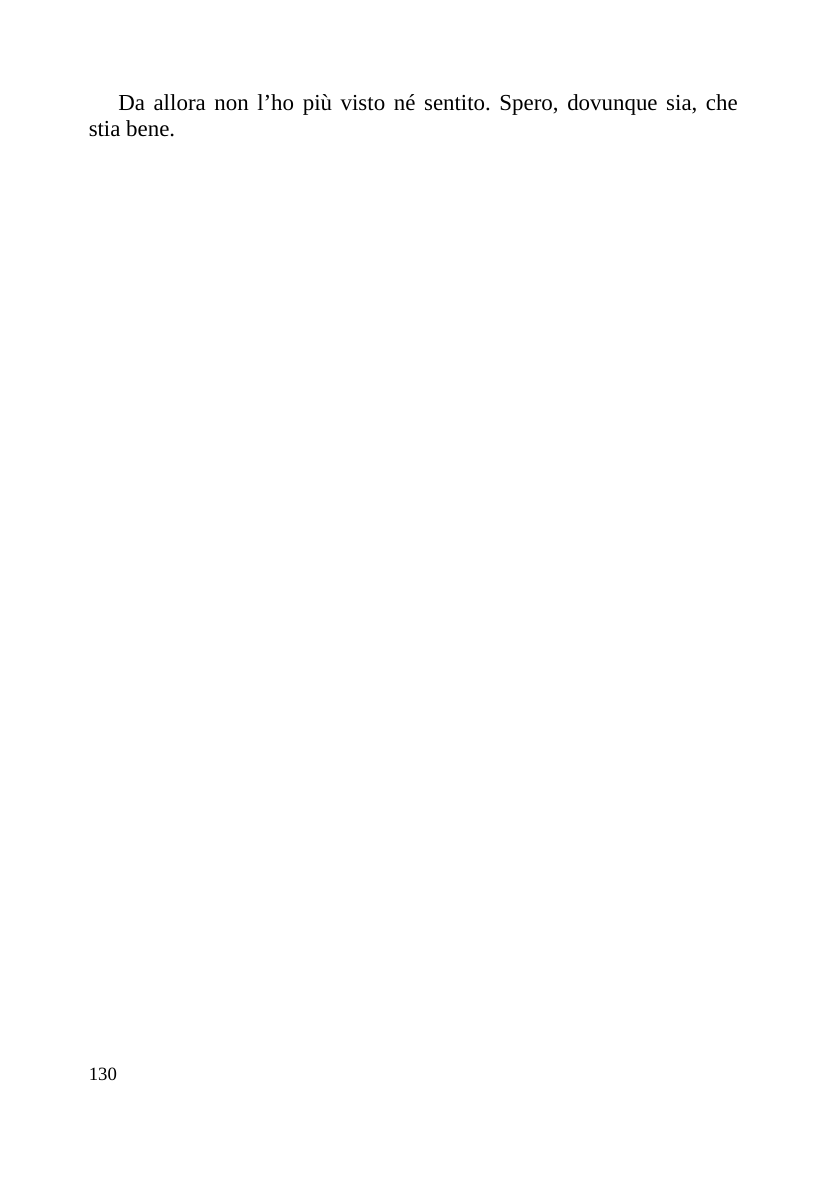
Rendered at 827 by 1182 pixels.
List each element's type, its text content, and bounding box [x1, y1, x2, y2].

text Da allora non l’ho più visto né sentito. Spero, dovunque sia, che stia bene. [88, 88, 738, 141]
